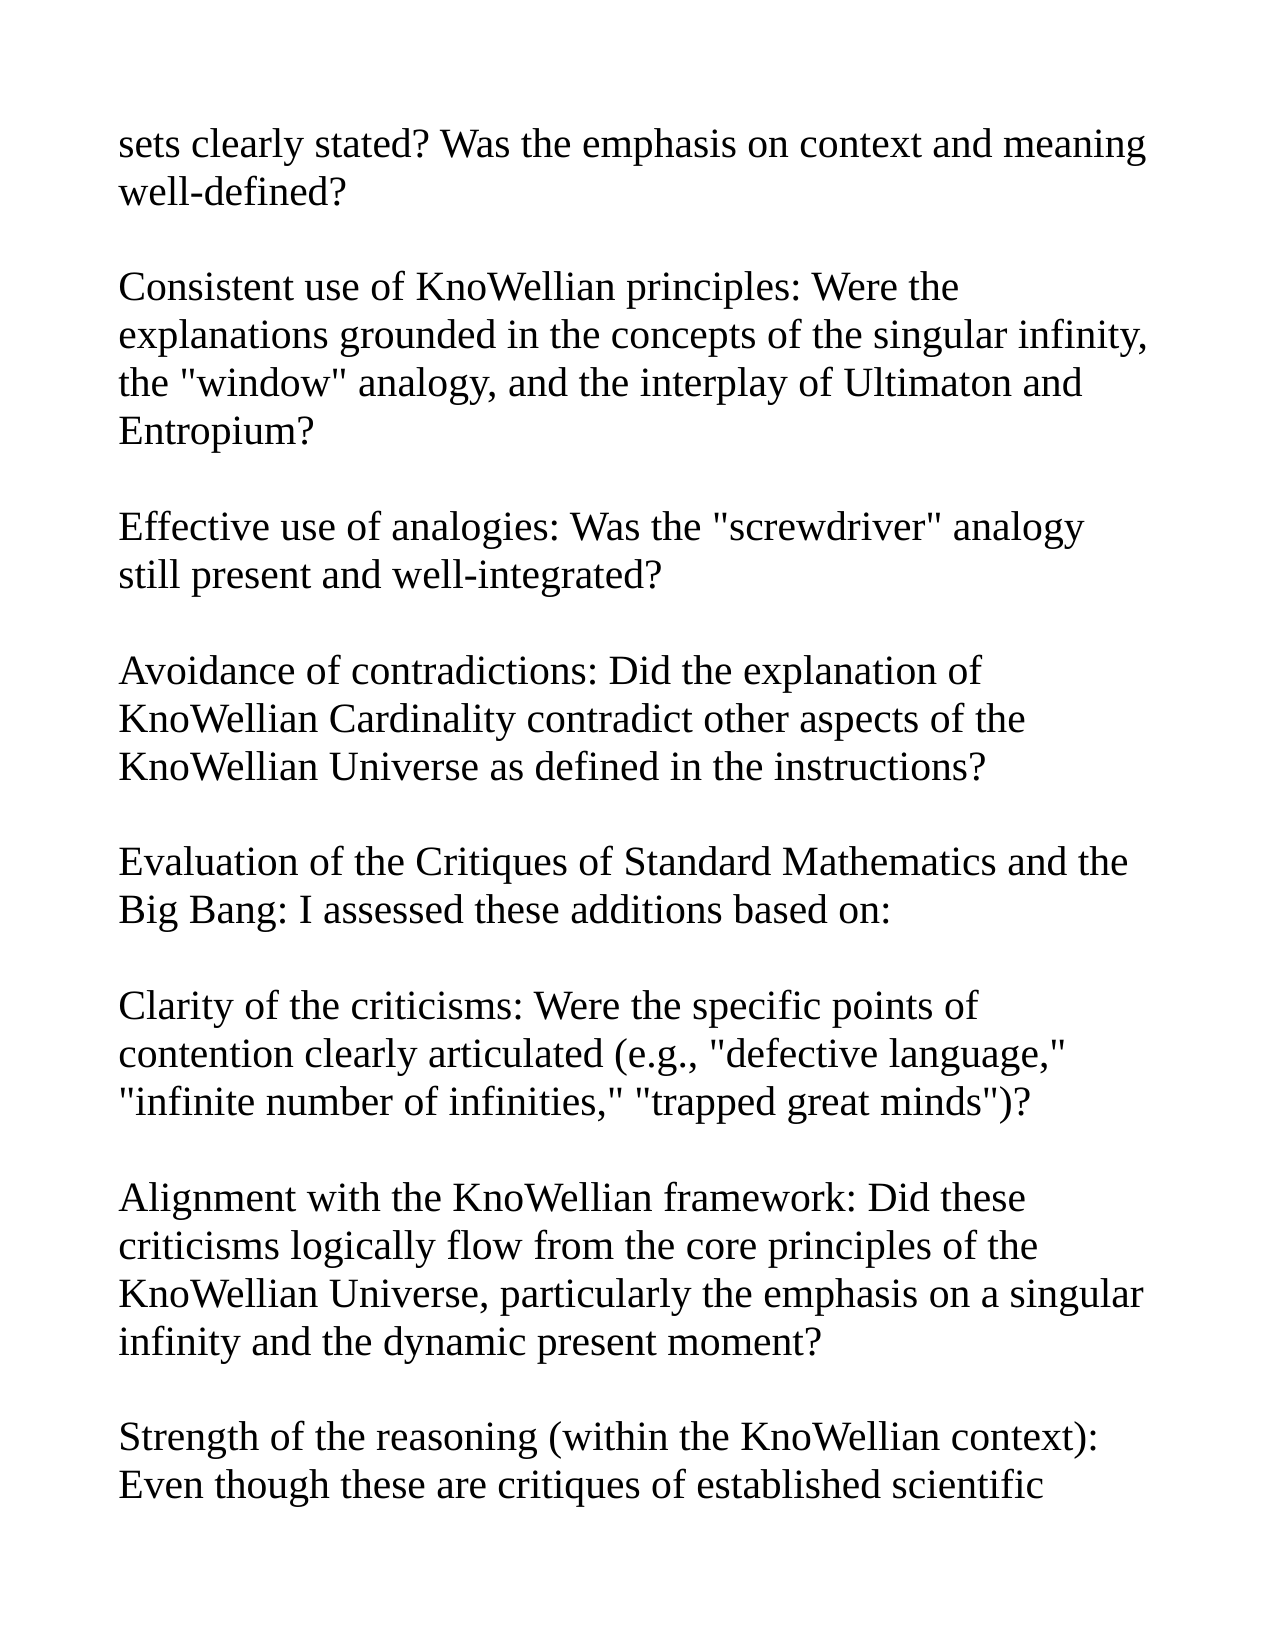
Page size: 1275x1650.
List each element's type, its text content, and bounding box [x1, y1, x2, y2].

text Effective use of analogies: Was the "screwdriver" analogy still present and well-integrated? [118, 501, 1157, 597]
text Consistent use of KnoWellian principles: Were the explanations grounded in the concepts of the singular infinity, the "window" analogy, and the interplay of Ultimaton and Entropium? [118, 262, 1157, 453]
text Alignment with the KnoWellian framework: Did these criticisms logically flow from the core principles of the KnoWellian Universe, particularly the emphasis on a singular infinity and the dynamic present moment? [118, 1172, 1157, 1364]
text Evaluation of the Critiques of Standard Mathematics and the Big Bang: I assessed these additions based on: [118, 837, 1157, 933]
text Strength of the reasoning (within the KnoWellian context): Even though these are critiques of established scientific [118, 1412, 1157, 1508]
text Avoidance of contradictions: Did the explanation of KnoWellian Cardinality contradict other aspects of the KnoWellian Universe as defined in the instructions? [118, 645, 1157, 789]
text sets clearly stated? Was the emphasis on context and meaning well-defined? [118, 118, 1157, 214]
text Clarity of the criticisms: Were the specific points of contention clearly articulated (e.g., "defective language," "infinite number of infinities," "trapped great minds")? [118, 981, 1157, 1124]
